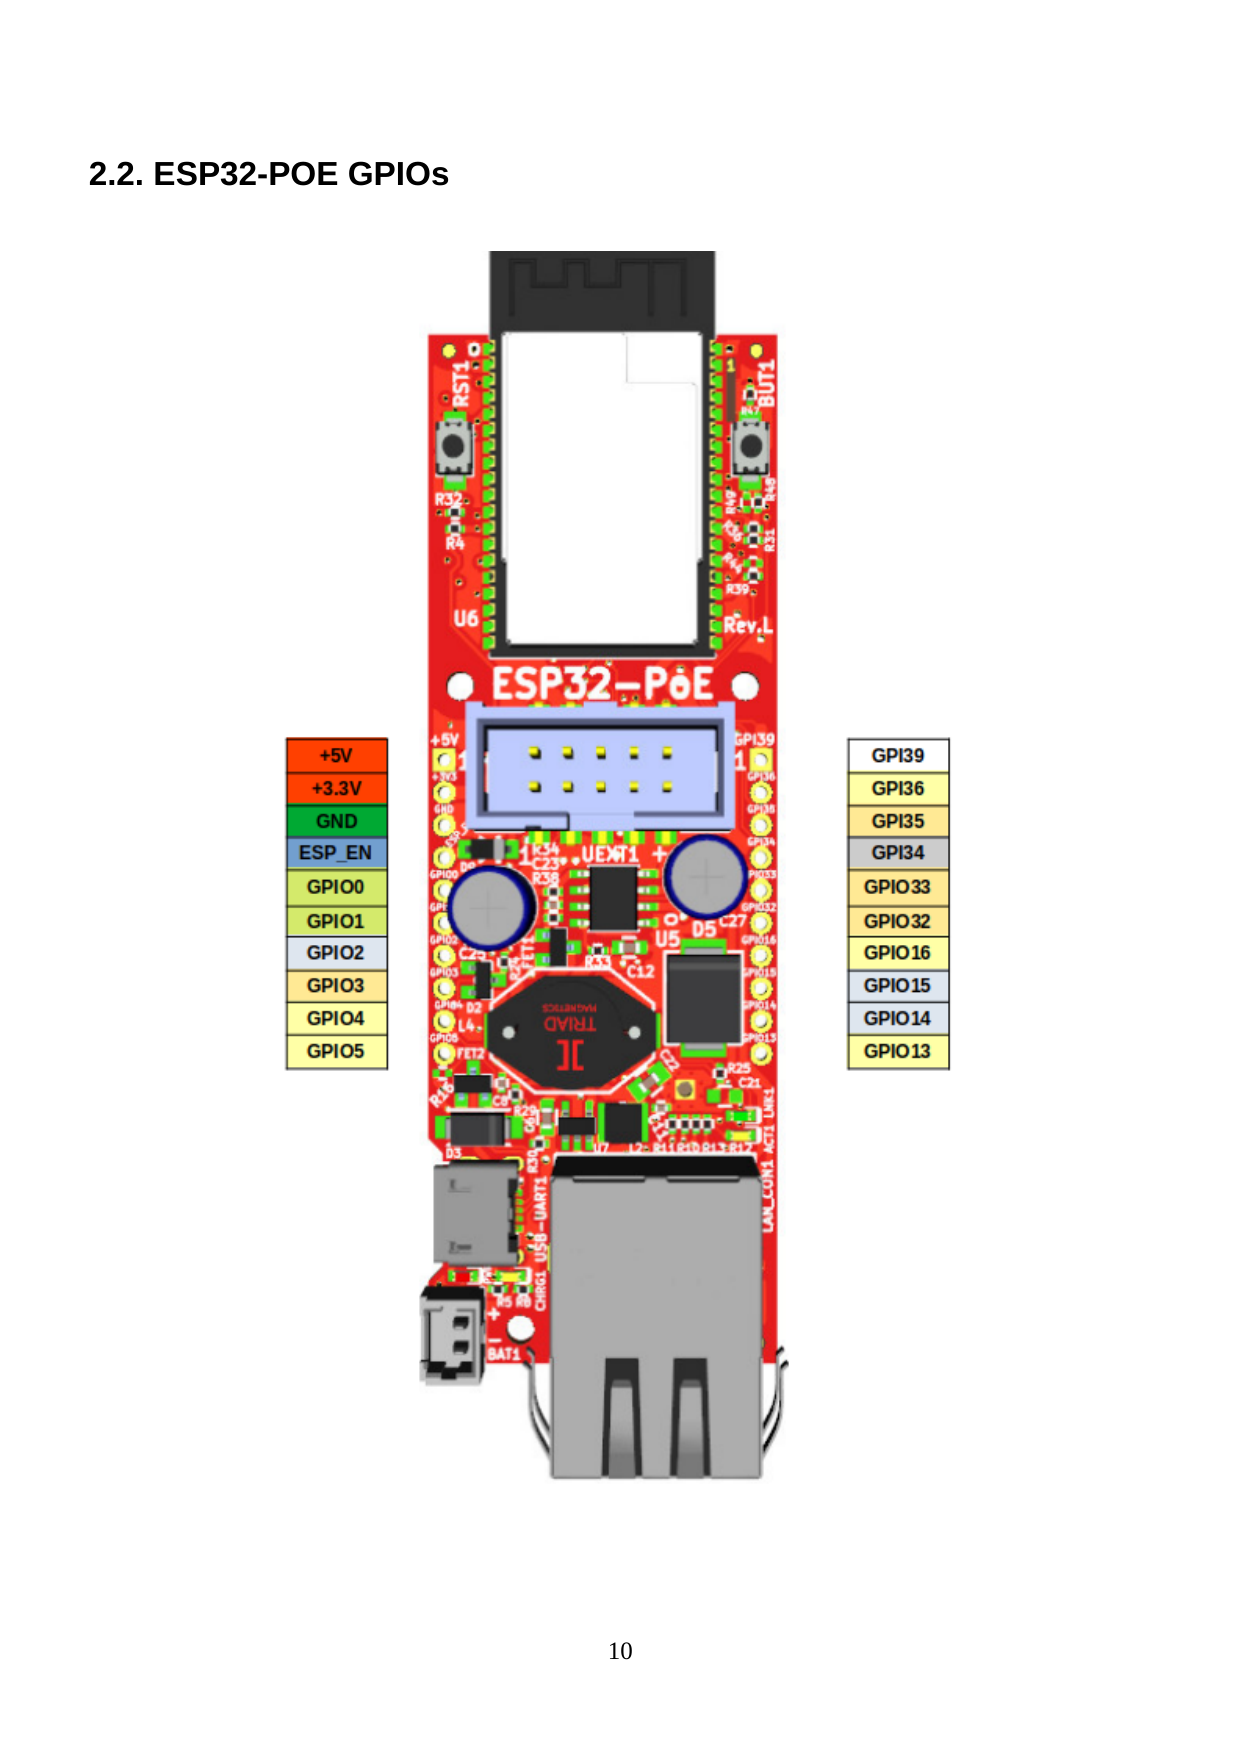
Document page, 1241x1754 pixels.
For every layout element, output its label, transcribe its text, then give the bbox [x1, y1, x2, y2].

picture [282, 251, 958, 1501]
subtitle 2.2. ESP32-POE GPIOs [88, 154, 1152, 192]
